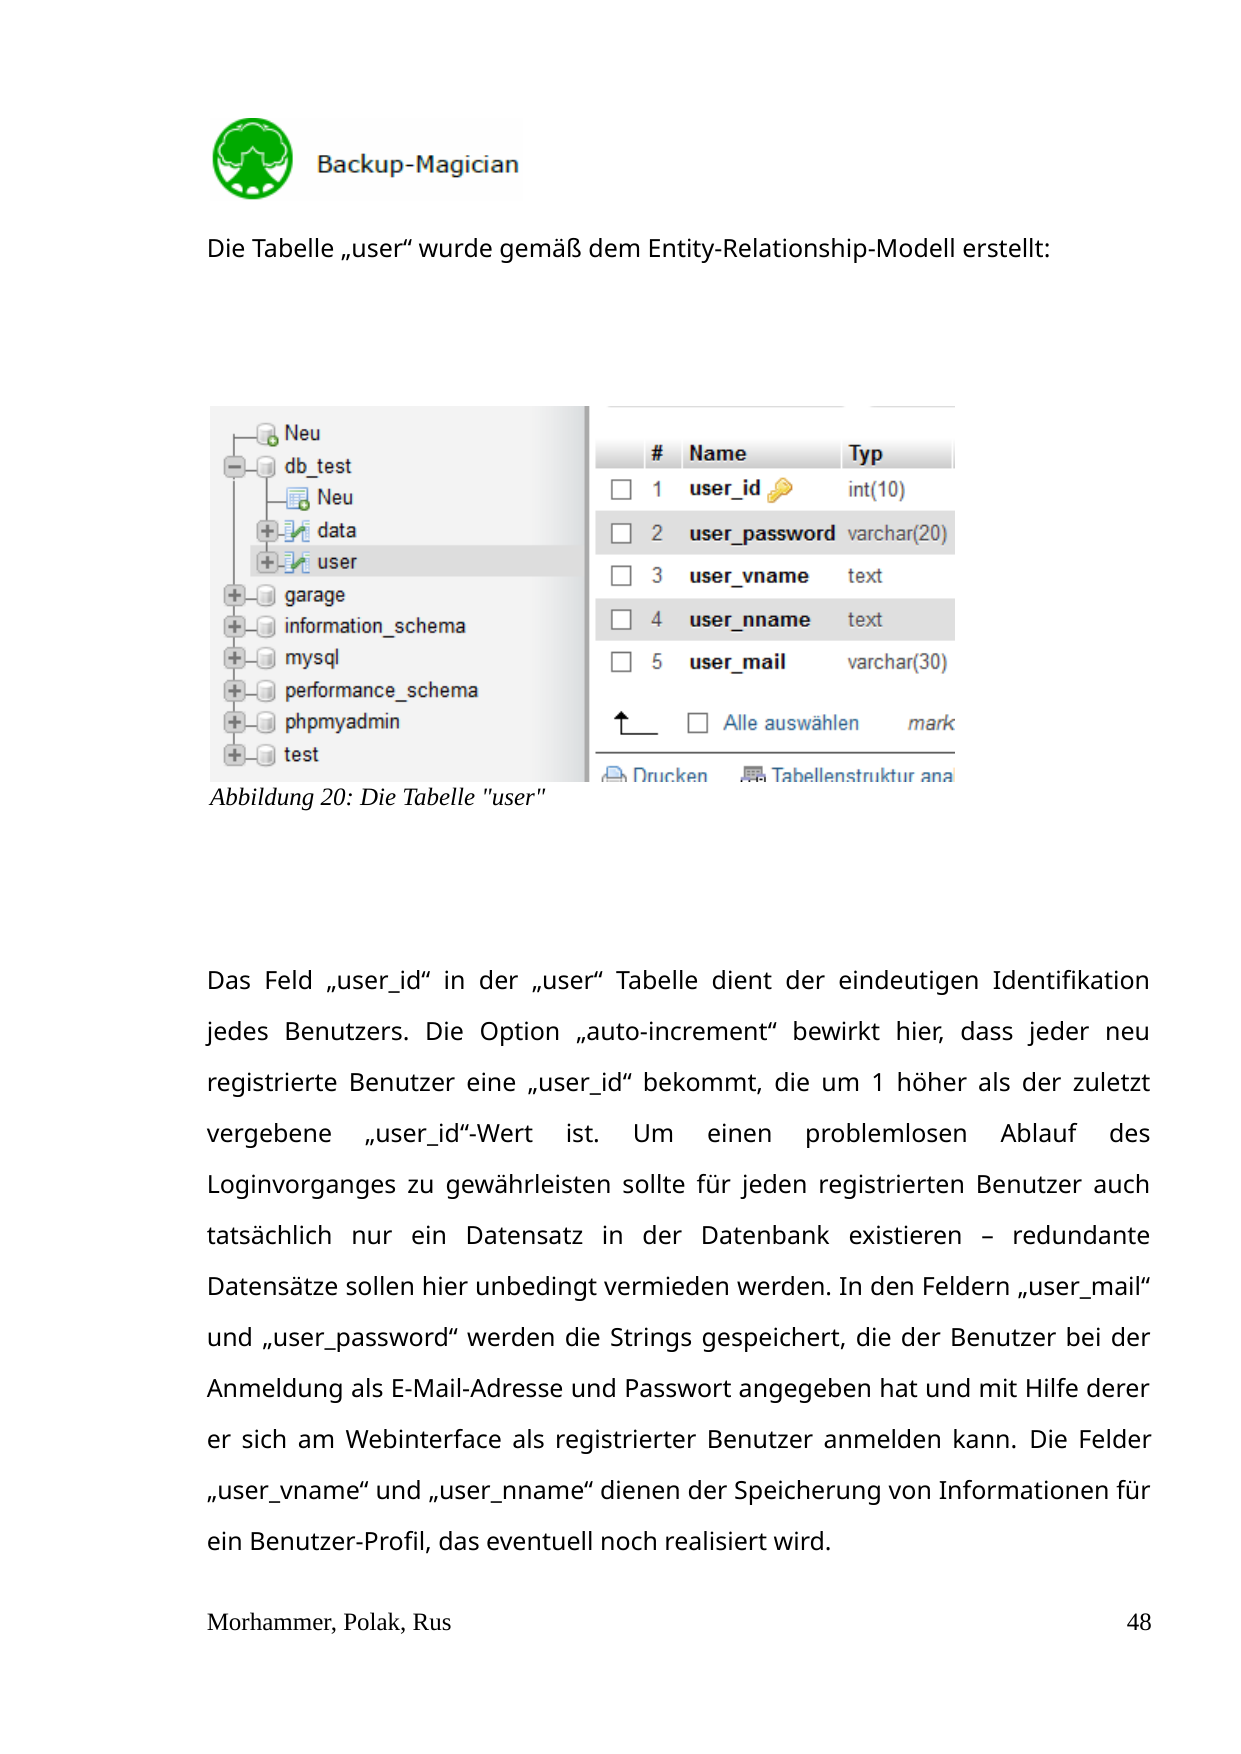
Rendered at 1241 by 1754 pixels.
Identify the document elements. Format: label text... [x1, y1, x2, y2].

text Die Tabelle „user“ wurde gemäß dem Entity-Relationship-Modell erstellt: [207, 230, 1152, 264]
picture [210, 406, 955, 782]
text Das Feld „user_id“ in der „user“ Tabelle dient der eindeutigen Identifikation jedes Benutzers. Die Option „auto-increment“ bewirkt hier, dass jeder neu registrierte Benutzer eine „user_id“ bekommt, die um 1 höher als der zuletzt vergebene „user_id“-Wert ist. Um einen problemlosen Ablauf des Loginvorganges zu gewährleisten sollte für jeden registrierten Benutzer auch tatsächlich nur ein Datensatz in der Datenbank existieren – redundante Datensätze sollen hier unbedingt vermieden werden. In den Feldern „user_mail“ und „user_password“ werden die Strings gespeichert, die der Benutzer bei der Anmeldung als E-Mail-Adresse und Passwort angegeben hat und mit Hilfe derer er sich am Webinterface als registrierter Benutzer anmelden kann. Die Felder „user_vname“ und „user_nname“ dienen der Speicherung von Informationen für ein Benutzer-Profil, das eventuell noch realisiert wird. [207, 963, 1152, 1558]
text Abbildung 20: Die Tabelle "user" [210, 782, 955, 811]
picture [210, 118, 523, 201]
